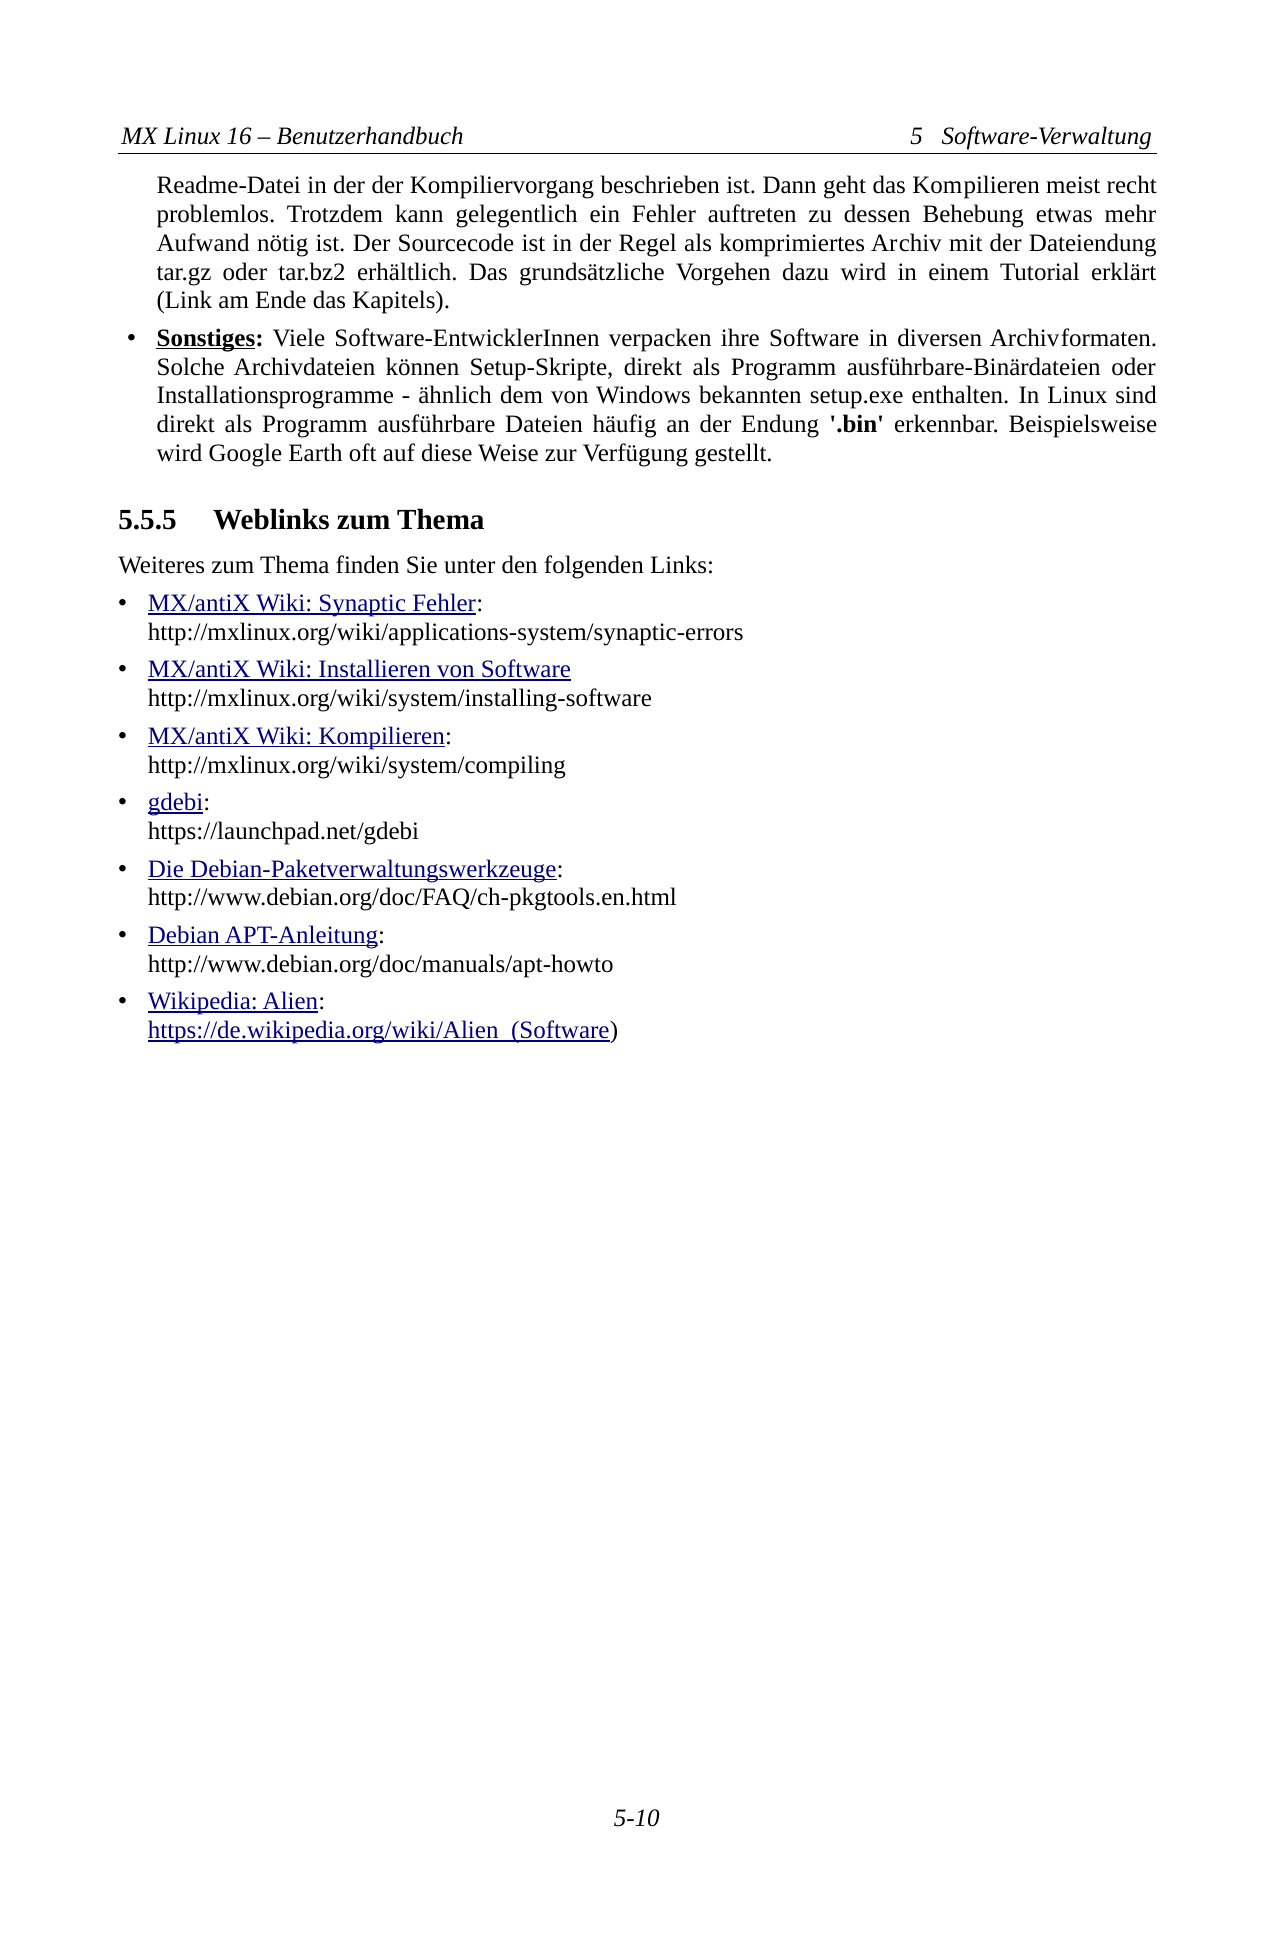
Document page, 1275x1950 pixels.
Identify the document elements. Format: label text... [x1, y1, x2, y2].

list Readme-Datei in der der Kompiliervorgang beschrieben ist. Dann geht das Kom­pilieren meist recht problemlos. Trotzdem kann gelegentlich ein Fehler auftreten zu dessen Behebung etwas mehr Aufwand nötig ist. Der Sourcecode ist in der Regel als komprimiertes Ar­chiv mit der Dateiendung tar.gz oder tar.bz2 erhältlich. Das grundsätzliche Vorgehen dazu wird in einem Tutorial erklärt (Link am Ende das Kapitels). [127, 171, 1157, 314]
list Die Debian-Paketverwaltungswerkzeuge: http://www.debian.org/doc/FAQ/ch-pkgtools.en.html [118, 854, 1157, 911]
subtitle 5.5.5 Weblinks zum Thema [118, 502, 1157, 536]
list MX/antiX Wiki: Kompilieren: http://mxlinux.org/wiki/system/compiling [118, 721, 1157, 778]
list MX/antiX Wiki: Synaptic Fehler: http://mxlinux.org/wiki/applications-system/synaptic-errors [118, 588, 1157, 646]
list gdebi: https://launchpad.net/gdebi [118, 787, 1157, 845]
list Debian APT-Anleitung: http://www.debian.org/doc/manuals/apt-howto [118, 920, 1157, 977]
list Wikipedia: Alien: https://de.wikipedia.org/wiki/Alien_(Software) [118, 986, 1157, 1044]
list Sonstiges: Viele Software-EntwicklerInnen verpacken ihre Software in diversen Archiv­forma­ten. Solche Archivdateien können Setup-Skripte, direkt als Programm ausführbare-Binärdateien oder Installationsprogramme - ähnlich dem von Windows bekannten setup.exe enthalten. In Li­nux sind direkt als Programm ausführbare Dateien häufig an der Endung '.bin' erkennbar. Beispielsweise wird Google Earth oft auf diese Weise zur Verfügung gestellt. [127, 323, 1157, 467]
list MX/antiX Wiki: Installieren von Software http://mxlinux.org/wiki/system/installing-software [118, 654, 1157, 712]
text Weiteres zum Thema finden Sie unter den folgenden Links: [118, 551, 1157, 579]
